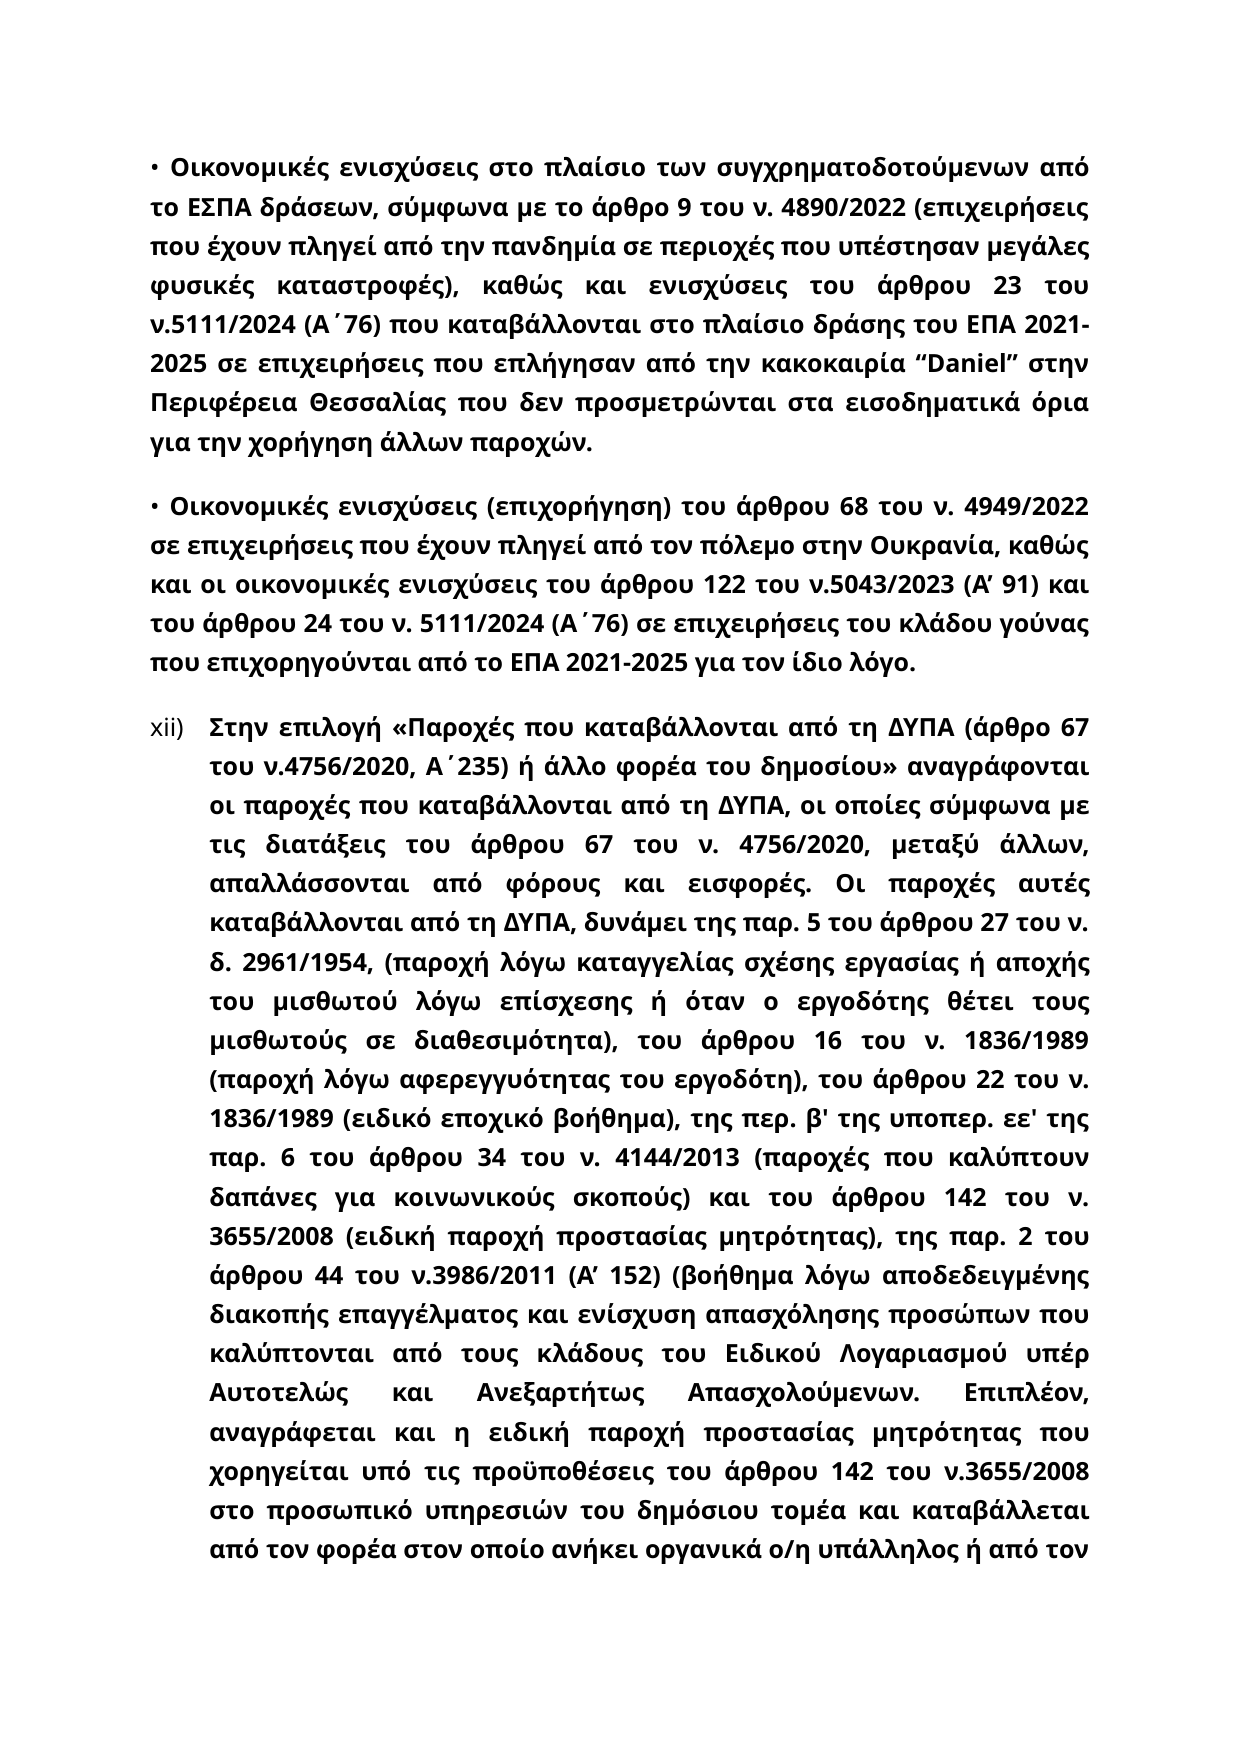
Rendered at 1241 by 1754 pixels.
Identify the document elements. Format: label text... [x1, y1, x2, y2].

list xii) Στην επιλογή «Παροχές που καταβάλλονται από τη ΔΥΠΑ (άρθρο 67 του ν.4756/2020, Α΄235) ή άλλο φορέα του δημοσίου» αναγράφονται οι παροχές που καταβάλλονται από τη ΔΥΠΑ, οι οποίες σύμφωνα με τις διατάξεις του άρθρου 67 του ν. 4756/2020, μεταξύ άλλων, απαλλάσσονται από φόρους και εισφορές. Οι παροχές αυτές καταβάλλονται από τη ΔΥΠΑ, δυνάμει της παρ. 5 του άρθρου 27 του ν. δ. 2961/1954, (παροχή λόγω καταγγελίας σχέσης εργασίας ή αποχής του μισθωτού λόγω επίσχεσης ή όταν ο εργοδότης θέτει τους μισθωτούς σε διαθεσιμότητα), του άρθρου 16 του ν. 1836/1989 (παροχή λόγω αφερεγγυότητας του εργοδότη), του άρθρου 22 του ν. 1836/1989 (ειδικό εποχικό βοήθημα), της περ. β' της υποπερ. εε' της παρ. 6 του άρθρου 34 του ν. 4144/2013 (παροχές που καλύπτουν δαπάνες για κοινωνικούς σκοπούς) και του άρθρου 142 του ν. 3655/2008 (ειδική παροχή προστασίας μητρότητας), της παρ. 2 του άρθρου 44 του ν.3986/2011 (Α’ 152) (βοήθημα λόγω αποδεδειγμένης διακοπής επαγγέλματος και ενίσχυση απασχόλησης προσώπων που καλύπτονται από τους κλάδους του Ειδικού Λογαριασμού υπέρ Αυτοτελώς και Ανεξαρτήτως Απασχολούμενων. Επιπλέον, αναγράφεται και η ειδική παροχή προστασίας μητρότητας που χορηγείται υπό τις προϋποθέσεις του άρθρου 142 του ν.3655/2008 στο προσωπικό υπηρεσιών του δημόσιου τομέα και καταβάλλεται από τον φορέα στον οποίο ανήκει οργανικά ο/η υπάλληλος ή από τον [150, 709, 1090, 1566]
text • Οικονομικές ενισχύσεις (επιχορήγηση) του άρθρου 68 του ν. 4949/2022 σε επιχειρήσεις που έχουν πληγεί από τον πόλεμο στην Ουκρανία, καθώς και οι οικονομικές ενισχύσεις του άρθρου 122 του ν.5043/2023 (Α’ 91) και του άρθρου 24 του ν. 5111/2024 (Α΄76) σε επιχειρήσεις του κλάδου γούνας που επιχορηγούνται από το ΕΠΑ 2021-2025 για τον ίδιο λόγο. [150, 488, 1090, 679]
text • Οικονομικές ενισχύσεις στο πλαίσιο των συγχρηματοδοτούμενων από το ΕΣΠΑ δράσεων, σύμφωνα με το άρθρο 9 του ν. 4890/2022 (επιχειρήσεις που έχουν πληγεί από την πανδημία σε περιοχές που υπέστησαν μεγάλες φυσικές καταστροφές), καθώς και ενισχύσεις του άρθρου 23 του ν.5111/2024 (Α΄76) που καταβάλλονται στο πλαίσιο δράσης του ΕΠΑ 2021-2025 σε επιχειρήσεις που επλήγησαν από την κακοκαιρία “Daniel” στην Περιφέρεια Θεσσαλίας που δεν προσμετρώνται στα εισοδηματικά όρια για την χορήγηση άλλων παροχών. [150, 150, 1090, 458]
